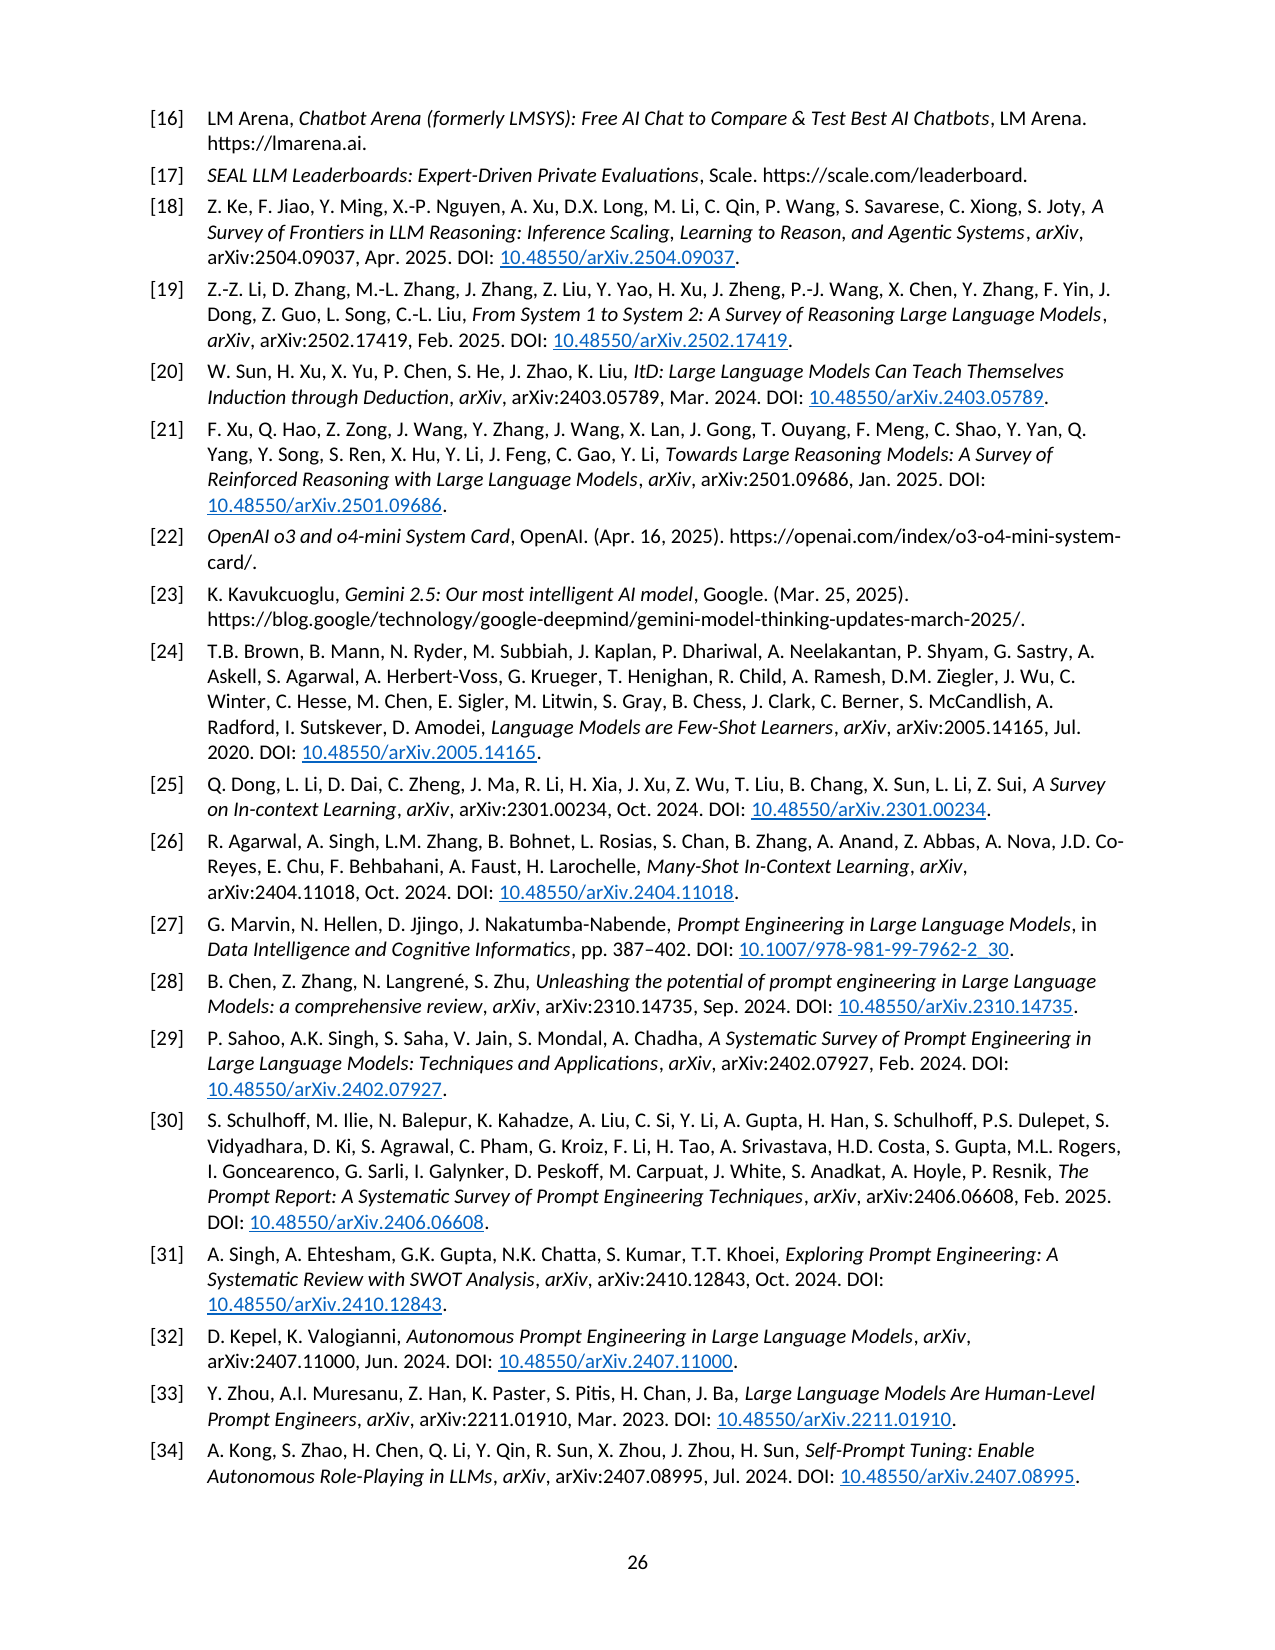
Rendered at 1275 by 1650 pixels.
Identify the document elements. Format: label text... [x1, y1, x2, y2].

subtitle [27] G. Marvin, N. Hellen, D. Jjingo, J. Nakatumba-Nabende, Prompt Engineering in Large Language Models, in Data Intelligence and Cognitive Informatics, pp. 387–402. DOI: 10.1007/978-981-99-7962-2_30. [150, 911, 1125, 962]
subtitle [21] F. Xu, Q. Hao, Z. Zong, J. Wang, Y. Zhang, J. Wang, X. Lan, J. Gong, T. Ouyang, F. Meng, C. Shao, Y. Yan, Q. Yang, Y. Song, S. Ren, X. Hu, Y. Li, J. Feng, C. Gao, Y. Li, Towards Large Reasoning Models: A Survey of Reinforced Reasoning with Large Language Models, arXiv, arXiv:2501.09686, Jan. 2025. DOI: 10.48550/arXiv.2501.09686. [150, 416, 1125, 517]
subtitle [29] P. Sahoo, A.K. Singh, S. Saha, V. Jain, S. Mondal, A. Chadha, A Systematic Survey of Prompt Engineering in Large Language Models: Techniques and Applications, arXiv, arXiv:2402.07927, Feb. 2024. DOI: 10.48550/arXiv.2402.07927. [150, 1025, 1125, 1101]
subtitle [33] Y. Zhou, A.I. Muresanu, Z. Han, K. Paster, S. Pitis, H. Chan, J. Ba, Large Language Models Are Human-Level Prompt Engineers, arXiv, arXiv:2211.01910, Mar. 2023. DOI: 10.48550/arXiv.2211.01910. [150, 1380, 1125, 1431]
subtitle [26] R. Agarwal, A. Singh, L.M. Zhang, B. Bohnet, L. Rosias, S. Chan, B. Zhang, A. Anand, Z. Abbas, A. Nova, J.D. Co-Reyes, E. Chu, F. Behbahani, A. Faust, H. Larochelle, Many-Shot In-Context Learning, arXiv, arXiv:2404.11018, Oct. 2024. DOI: 10.48550/arXiv.2404.11018. [150, 828, 1125, 904]
subtitle [20] W. Sun, H. Xu, X. Yu, P. Chen, S. He, J. Zhao, K. Liu, ItD: Large Language Models Can Teach Themselves Induction through Deduction, arXiv, arXiv:2403.05789, Mar. 2024. DOI: 10.48550/arXiv.2403.05789. [150, 359, 1125, 409]
subtitle [28] B. Chen, Z. Zhang, N. Langrené, S. Zhu, Unleashing the potential of prompt engineering in Large Language Models: a comprehensive review, arXiv, arXiv:2310.14735, Sep. 2024. DOI: 10.48550/arXiv.2310.14735. [150, 968, 1125, 1019]
subtitle [18] Z. Ke, F. Jiao, Y. Ming, X.-P. Nguyen, A. Xu, D.X. Long, M. Li, C. Qin, P. Wang, S. Savarese, C. Xiong, S. Joty, A Survey of Frontiers in LLM Reasoning: Inference Scaling, Learning to Reason, and Agentic Systems, arXiv, arXiv:2504.09037, Apr. 2025. DOI: 10.48550/arXiv.2504.09037. [150, 194, 1125, 270]
subtitle [32] D. Kepel, K. Valogianni, Autonomous Prompt Engineering in Large Language Models, arXiv, arXiv:2407.11000, Jun. 2024. DOI: 10.48550/arXiv.2407.11000. [150, 1323, 1125, 1374]
subtitle [16] LM Arena, Chatbot Arena (formerly LMSYS): Free AI Chat to Compare & Test Best AI Chatbots, LM Arena. https://lmarena.ai. [150, 105, 1125, 156]
subtitle [19] Z.-Z. Li, D. Zhang, M.-L. Zhang, J. Zhang, Z. Liu, Y. Yao, H. Xu, J. Zheng, P.-J. Wang, X. Chen, Y. Zhang, F. Yin, J. Dong, Z. Guo, L. Song, C.-L. Liu, From System 1 to System 2: A Survey of Reasoning Large Language Models, arXiv, arXiv:2502.17419, Feb. 2025. DOI: 10.48550/arXiv.2502.17419. [150, 276, 1125, 352]
subtitle [31] A. Singh, A. Ehtesham, G.K. Gupta, N.K. Chatta, S. Kumar, T.T. Khoei, Exploring Prompt Engineering: A Systematic Review with SWOT Analysis, arXiv, arXiv:2410.12843, Oct. 2024. DOI: 10.48550/arXiv.2410.12843. [150, 1241, 1125, 1317]
subtitle [24] T.B. Brown, B. Mann, N. Ryder, M. Subbiah, J. Kaplan, P. Dhariwal, A. Neelakantan, P. Shyam, G. Sastry, A. Askell, S. Agarwal, A. Herbert-Voss, G. Krueger, T. Henighan, R. Child, A. Ramesh, D.M. Ziegler, J. Wu, C. Winter, C. Hesse, M. Chen, E. Sigler, M. Litwin, S. Gray, B. Chess, J. Clark, C. Berner, S. McCandlish, A. Radford, I. Sutskever, D. Amodei, Language Models are Few-Shot Learners, arXiv, arXiv:2005.14165, Jul. 2020. DOI: 10.48550/arXiv.2005.14165. [150, 638, 1125, 765]
subtitle [34] A. Kong, S. Zhao, H. Chen, Q. Li, Y. Qin, R. Sun, X. Zhou, J. Zhou, H. Sun, Self-Prompt Tuning: Enable Autonomous Role-Playing in LLMs, arXiv, arXiv:2407.08995, Jul. 2024. DOI: 10.48550/arXiv.2407.08995. [150, 1437, 1125, 1488]
subtitle [25] Q. Dong, L. Li, D. Dai, C. Zheng, J. Ma, R. Li, H. Xia, J. Xu, Z. Wu, T. Liu, B. Chang, X. Sun, L. Li, Z. Sui, A Survey on In-context Learning, arXiv, arXiv:2301.00234, Oct. 2024. DOI: 10.48550/arXiv.2301.00234. [150, 771, 1125, 822]
subtitle [30] S. Schulhoff, M. Ilie, N. Balepur, K. Kahadze, A. Liu, C. Si, Y. Li, A. Gupta, H. Han, S. Schulhoff, P.S. Dulepet, S. Vidyadhara, D. Ki, S. Agrawal, C. Pham, G. Kroiz, F. Li, H. Tao, A. Srivastava, H.D. Costa, S. Gupta, M.L. Rogers, I. Goncearenco, G. Sarli, I. Galynker, D. Peskoff, M. Carpuat, J. White, S. Anadkat, A. Hoyle, P. Resnik, The Prompt Report: A Systematic Survey of Prompt Engineering Techniques, arXiv, arXiv:2406.06608, Feb. 2025. DOI: 10.48550/arXiv.2406.06608. [150, 1107, 1125, 1234]
subtitle [17] SEAL LLM Leaderboards: Expert-Driven Private Evaluations, Scale. https://scale.com/leaderboard. [150, 162, 1125, 187]
subtitle [23] K. Kavukcuoglu, Gemini 2.5: Our most intelligent AI model, Google. (Mar. 25, 2025). https://blog.google/technology/google-deepmind/gemini-model-thinking-updates-march-2025/. [150, 581, 1125, 632]
subtitle [22] OpenAI o3 and o4-mini System Card, OpenAI. (Apr. 16, 2025). https://openai.com/index/o3-o4-mini-system-card/. [150, 524, 1125, 574]
